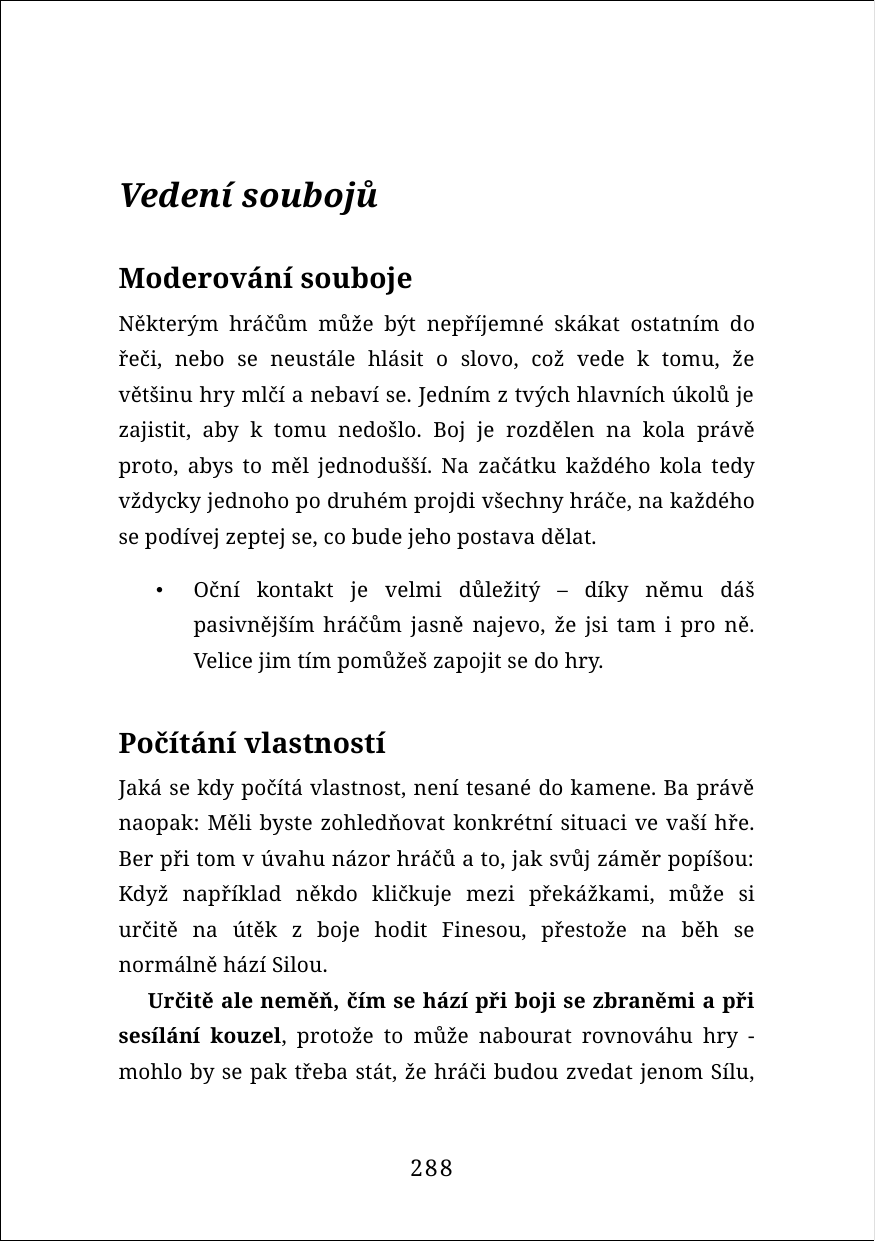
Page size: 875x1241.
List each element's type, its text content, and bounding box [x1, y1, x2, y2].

subtitle Moderování souboje [118, 258, 756, 297]
text Některým hráčům může být nepříjemné skákat ostatním do řeči, nebo se neustále hlásit o slovo, což vede k tomu, že většinu hry mlčí a nebaví se. Jedním z tvých hlavních úkolů je zajistit, aby k tomu nedošlo. Boj je rozdělen na kola právě proto, abys to měl jednodušší. Na začátku každého kola tedy vždycky jednoho po druhém projdi všechny hráče, na každého se podívej zeptej se, co bude jeho postava dělat. [118, 309, 756, 550]
list Oční kontakt je velmi důležitý – díky němu dáš pasivnějším hráčům jasně najevo, že jsi tam i pro ně. Velice jim tím pomůžeš zapojit se do hry. [156, 575, 756, 674]
subtitle Vedení soubojů [118, 172, 756, 217]
text Jaká se kdy počítá vlastnost, není tesané do kamene. Ba právě naopak: Měli byste zohledňovat konkrétní situaci ve vaší hře. Ber při tom v úvahu názor hráčů a to, jak svůj záměr popíšou: Když například někdo kličkuje mezi překážkami, může si určitě na útěk z boje hodit Finesou, přestože na běh se normálně hází Silou. Určitě ale neměň, čím se hází při boji se zbraněmi a při sesílání kouzel, protože to může nabourat rovnováhu hry - mohlo by se pak třeba stát, že hráči budou zvedat jenom Sílu, [118, 773, 756, 1086]
subtitle Počítání vlastností [118, 723, 756, 761]
